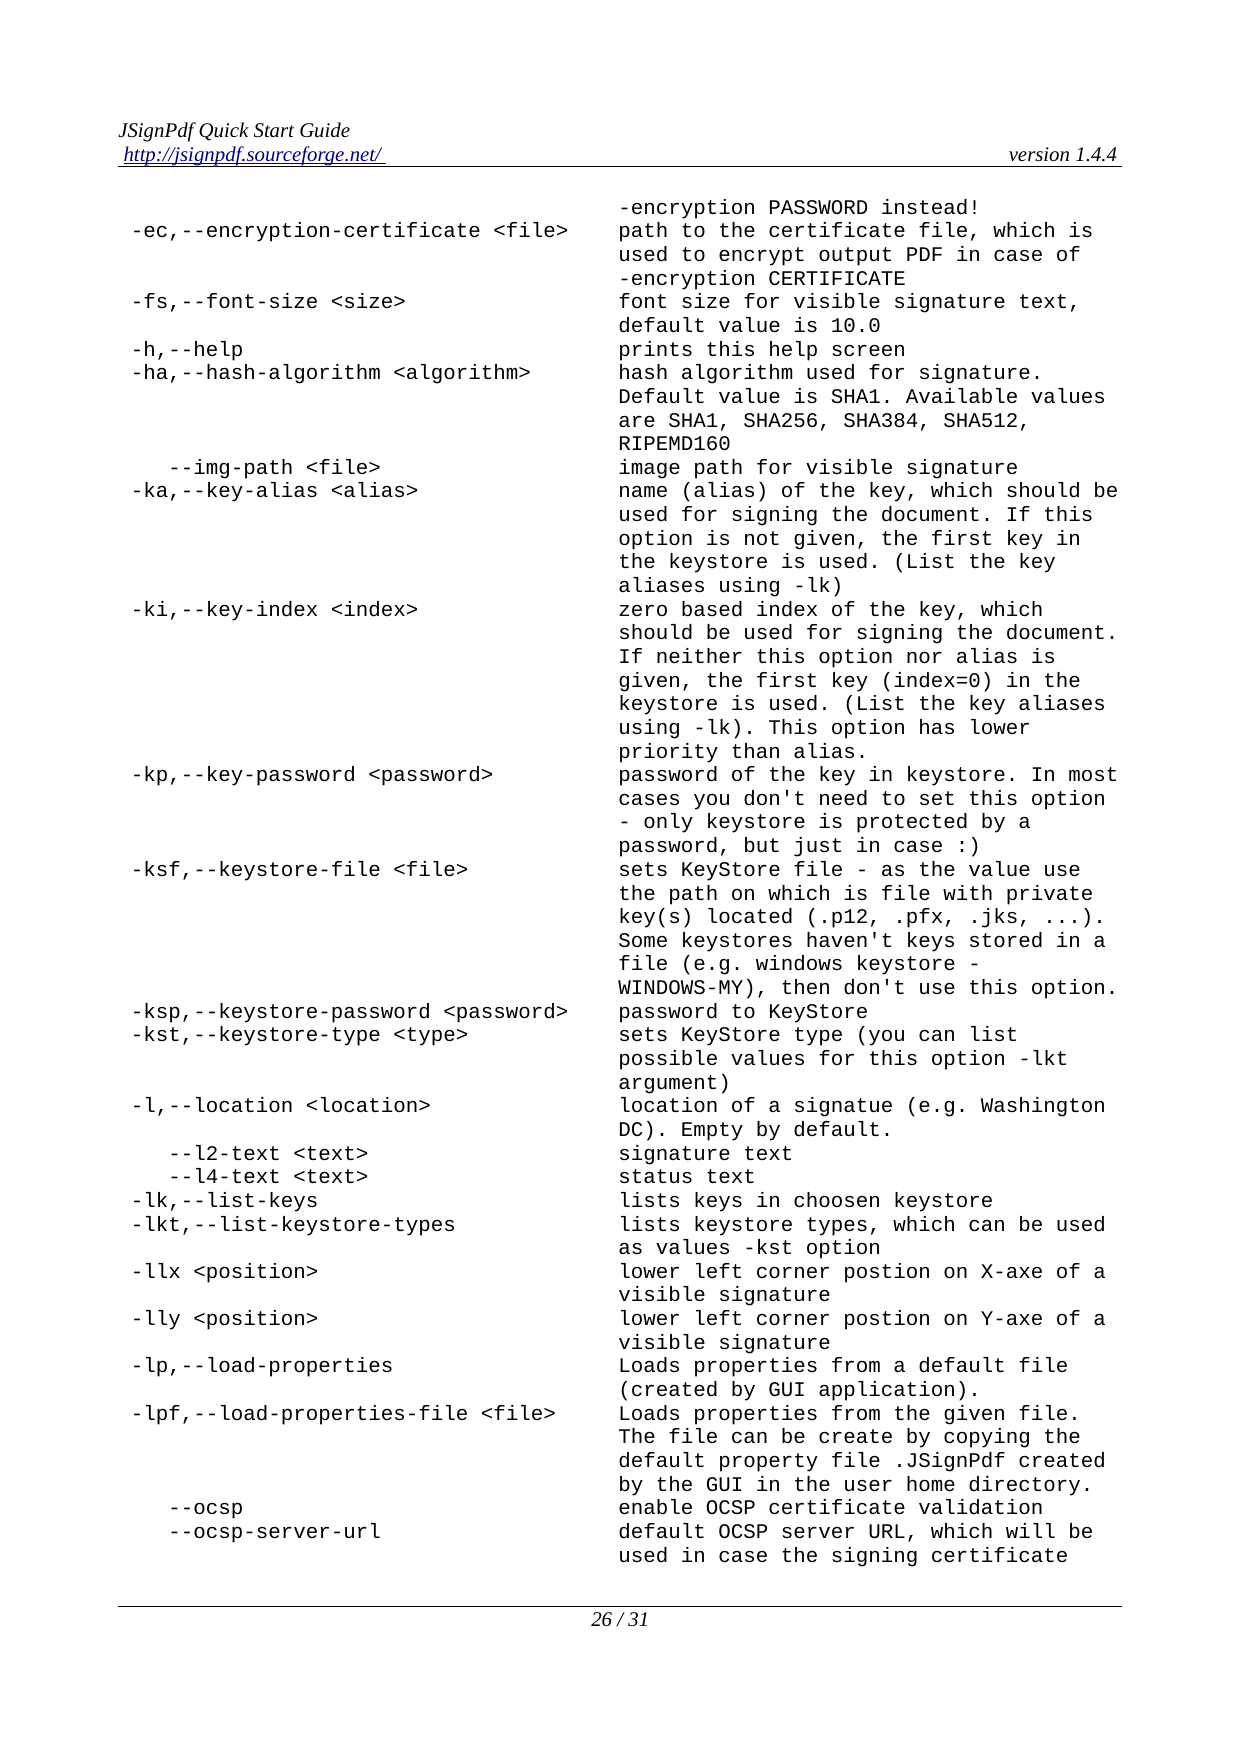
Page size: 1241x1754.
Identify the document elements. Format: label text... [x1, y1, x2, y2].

text cases you don't need to set this option [118, 788, 1122, 812]
text -encryption CERTIFICATE [118, 268, 1122, 291]
text -llx <position> lower left corner postion on X-axe of a [118, 1261, 1122, 1284]
text -lk,--list-keys lists keys in choosen keystore [118, 1190, 1122, 1213]
text password, but just in case :) [118, 835, 1122, 859]
text by the GUI in the user home directory. [118, 1474, 1122, 1497]
text - only keystore is protected by a [118, 812, 1122, 835]
text -kst,--keystore-type <type> sets KeyStore type (you can list [118, 1024, 1122, 1048]
text -ksf,--keystore-file <file> sets KeyStore file - as the value use [118, 859, 1122, 882]
text If neither this option nor alias is [118, 646, 1122, 670]
text the path on which is file with private [118, 882, 1122, 906]
text argument) [118, 1072, 1122, 1095]
text -lpf,--load-properties-file <file> Loads properties from the given file. [118, 1403, 1122, 1426]
text --ocsp-server-url default OCSP server URL, which will be [118, 1521, 1122, 1544]
text used in case the signing certificate [118, 1544, 1122, 1568]
text as values -kst option [118, 1237, 1122, 1261]
text option is not given, the first key in [118, 528, 1122, 551]
text default value is 10.0 [118, 315, 1122, 339]
text priority than alias. [118, 741, 1122, 764]
text should be used for signing the document. [118, 622, 1122, 646]
text -lly <position> lower left corner postion on Y-axe of a [118, 1308, 1122, 1332]
text Default value is SHA1. Available values [118, 386, 1122, 409]
text -ha,--hash-algorithm <algorithm> hash algorithm used for signature. [118, 362, 1122, 386]
text -l,--location <location> location of a signatue (e.g. Washington [118, 1095, 1122, 1119]
text are SHA1, SHA256, SHA384, SHA512, [118, 409, 1122, 433]
text -fs,--font-size <size> font size for visible signature text, [118, 291, 1122, 315]
text (created by GUI application). [118, 1379, 1122, 1403]
text --l4-text <text> status text [118, 1166, 1122, 1190]
text -ka,--key-alias <alias> name (alias) of the key, which should be [118, 481, 1122, 504]
text file (e.g. windows keystore - [118, 953, 1122, 977]
text --l2-text <text> signature text [118, 1143, 1122, 1166]
text possible values for this option -lkt [118, 1048, 1122, 1072]
text -ec,--encryption-certificate <file> path to the certificate file, which is [118, 220, 1122, 244]
text -ki,--key-index <index> zero based index of the key, which [118, 599, 1122, 622]
text used for signing the document. If this [118, 504, 1122, 528]
text the keystore is used. (List the key [118, 551, 1122, 575]
text --img-path <file> image path for visible signature [118, 457, 1122, 481]
text -encryption PASSWORD instead! [118, 197, 1122, 220]
text given, the first key (index=0) in the [118, 670, 1122, 693]
text DC). Empty by default. [118, 1119, 1122, 1143]
text using -lk). This option has lower [118, 717, 1122, 741]
text --ocsp enable OCSP certificate validation [118, 1497, 1122, 1521]
text default property file .JSignPdf created [118, 1450, 1122, 1474]
text -lp,--load-properties Loads properties from a default file [118, 1355, 1122, 1379]
text WINDOWS-MY), then don't use this option. [118, 977, 1122, 1001]
text -ksp,--keystore-password <password> password to KeyStore [118, 1001, 1122, 1024]
text RIPEMD160 [118, 433, 1122, 457]
text used to encrypt output PDF in case of [118, 244, 1122, 268]
text visible signature [118, 1332, 1122, 1355]
text aliases using -lk) [118, 575, 1122, 599]
text key(s) located (.p12, .pfx, .jks, ...). [118, 906, 1122, 930]
text -lkt,--list-keystore-types lists keystore types, which can be used [118, 1213, 1122, 1237]
text Some keystores haven't keys stored in a [118, 930, 1122, 953]
text The file can be create by copying the [118, 1426, 1122, 1450]
text visible signature [118, 1284, 1122, 1308]
text -kp,--key-password <password> password of the key in keystore. In most [118, 764, 1122, 788]
text -h,--help prints this help screen [118, 339, 1122, 362]
text keystore is used. (List the key aliases [118, 693, 1122, 717]
